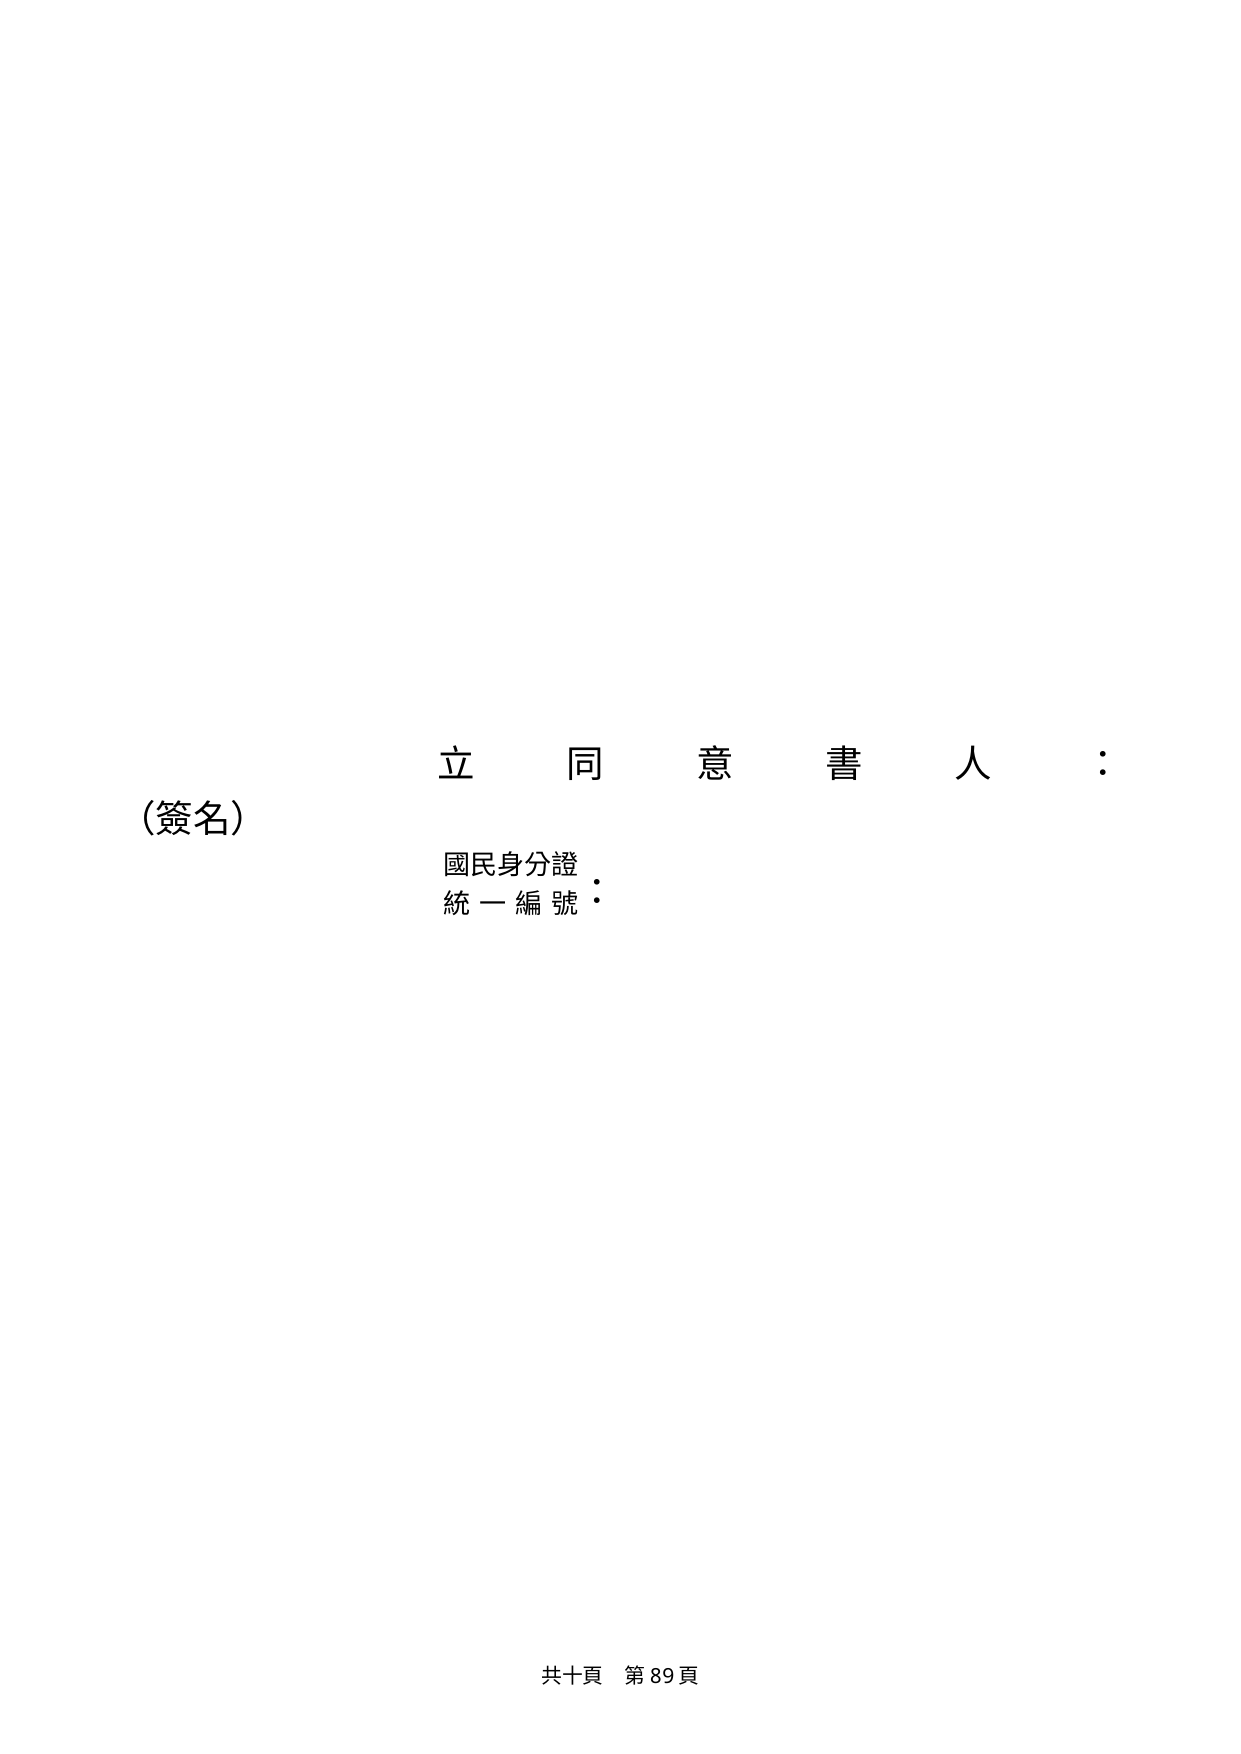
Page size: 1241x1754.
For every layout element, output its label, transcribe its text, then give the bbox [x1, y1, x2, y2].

text 國民身分證統一編號： [118, 843, 1122, 921]
text 立同意書人： （簽名） [118, 734, 1122, 843]
